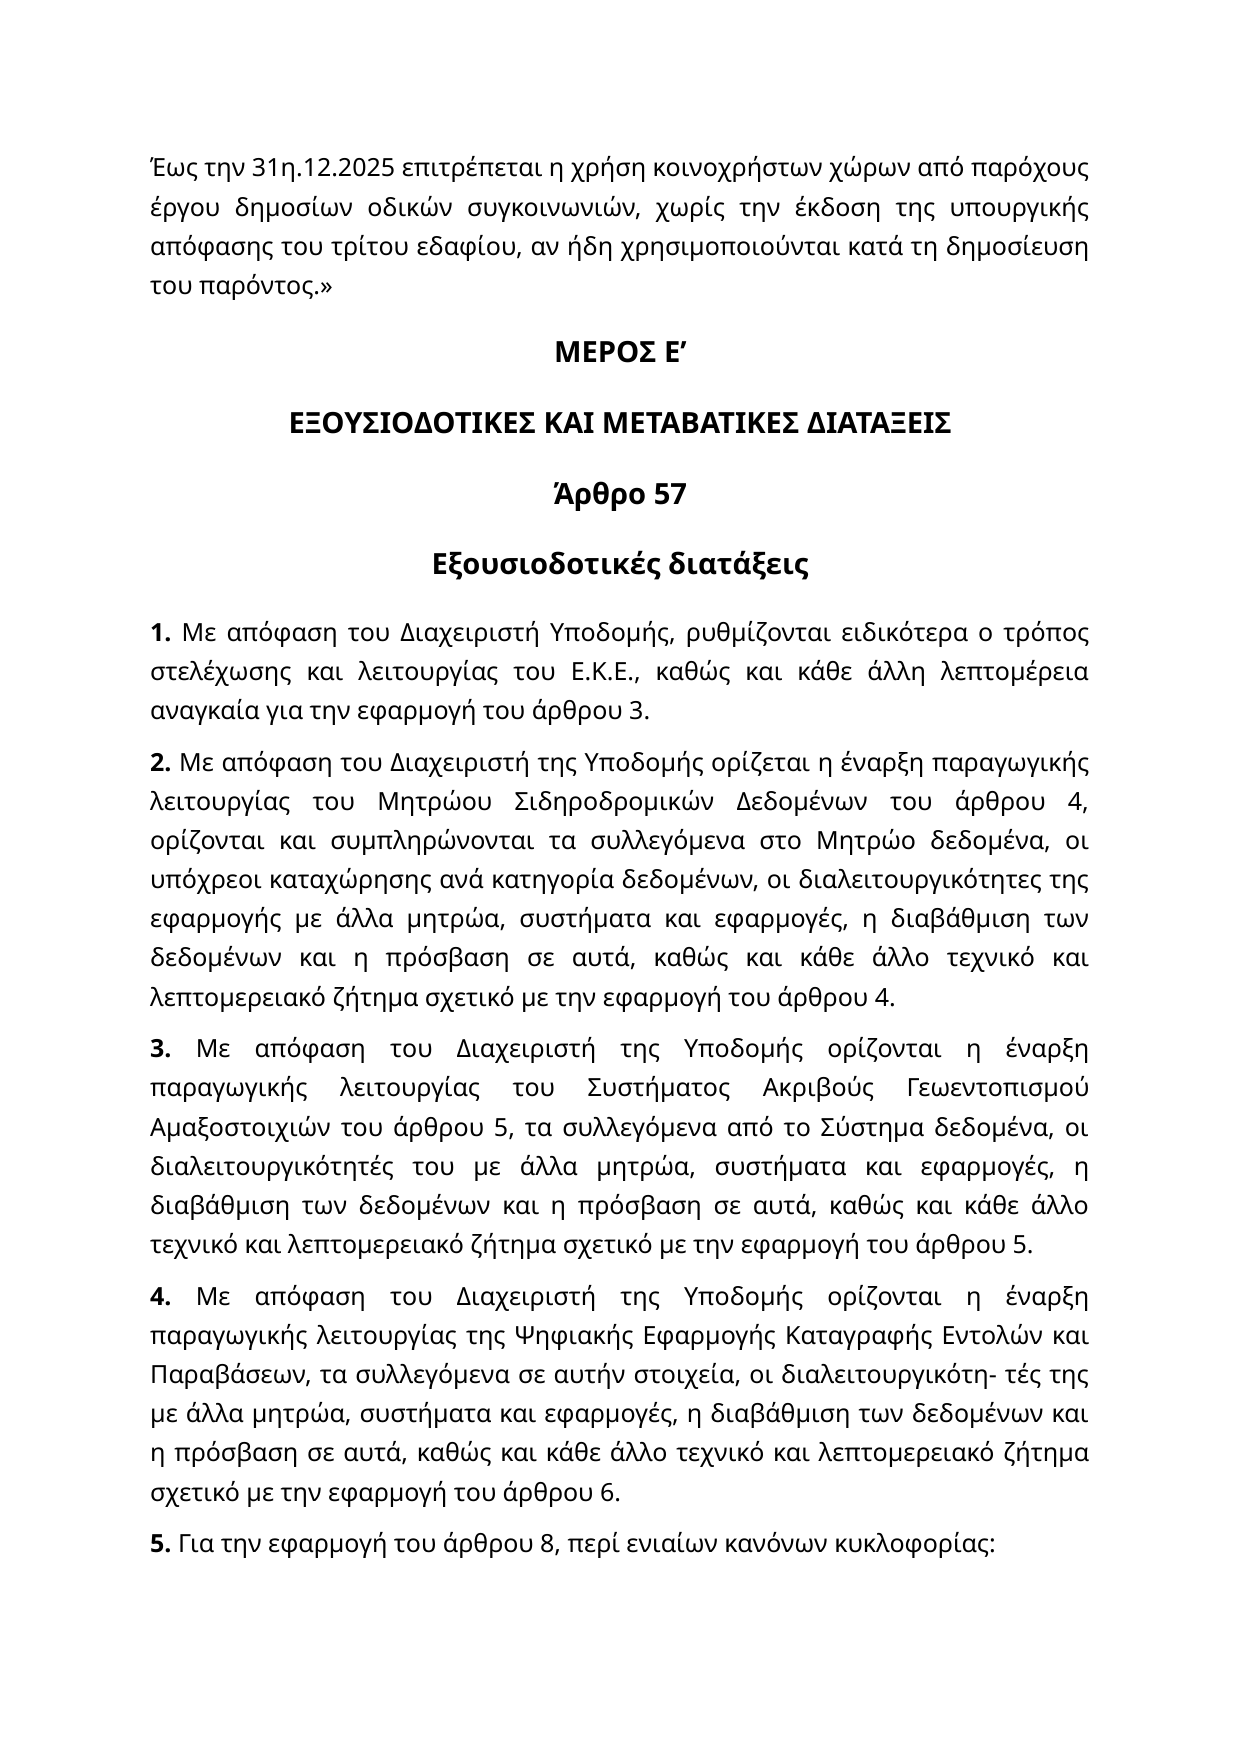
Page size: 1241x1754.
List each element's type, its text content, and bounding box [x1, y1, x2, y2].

subtitle ΜΕΡΟΣ Ε’ [150, 332, 1090, 371]
text 2. Με απόφαση του Διαχειριστή της Υποδομής ορίζεται η έναρξη παραγωγικής λειτουργίας του Μητρώου Σιδηροδρομικών Δεδομένων του άρθρου 4, ορίζονται και συμπληρώνονται τα συλλεγόμενα στο Μητρώο δεδομένα, οι υπόχρεοι καταχώρησης ανά κατηγορία δεδομένων, οι διαλειτουργικότητες της εφαρμογής με άλλα μητρώα, συστήματα και εφαρμογές, η διαβάθμιση των δεδομένων και η πρόσβαση σε αυτά, καθώς και κάθε άλλο τεχνικό και λεπτομερειακό ζήτημα σχετικό με την εφαρμογή του άρθρου 4. [150, 744, 1090, 1013]
text Έως την 31η.12.2025 επιτρέπεται η χρήση κοινοχρήστων χώρων από παρόχους έργου δημοσίων οδικών συγκοινωνιών, χωρίς την έκδοση της υπουργικής απόφασης του τρίτου εδαφίου, αν ήδη χρησιμοποιούνται κατά τη δημοσίευση του παρόντος.» [150, 150, 1090, 302]
text 3. Με απόφαση του Διαχειριστή της Υποδομής ορίζονται η έναρξη παραγωγικής λειτουργίας του Συστήματος Ακριβούς Γεωεντοπισμού Αμαξοστοιχιών του άρθρου 5, τα συλλεγόμενα από το Σύστημα δεδομένα, οι διαλειτουργικότητές του με άλλα μητρώα, συστήματα και εφαρμογές, η διαβάθμιση των δεδομένων και η πρόσβαση σε αυτά, καθώς και κάθε άλλο τεχνικό και λεπτομερειακό ζήτημα σχετικό με την εφαρμογή του άρθρου 5. [150, 1031, 1090, 1261]
text 1. Με απόφαση του Διαχειριστή Υποδομής, ρυθμίζονται ειδικότερα ο τρόπος στελέχωσης και λειτουργίας του Ε.Κ.Ε., καθώς και κάθε άλλη λεπτομέρεια αναγκαία για την εφαρμογή του άρθρου 3. [150, 614, 1090, 727]
text 5. Για την εφαρμογή του άρθρου 8, περί ενιαίων κανόνων κυκλοφορίας: [150, 1526, 1090, 1560]
subtitle Άρθρο 57 [150, 473, 1090, 513]
subtitle ΕΞΟΥΣΙΟΔΟΤΙΚΕΣ ΚΑΙ ΜΕΤΑΒΑΤΙΚΕΣ ΔΙΑΤΑΞΕΙΣ [150, 402, 1090, 442]
subtitle Εξουσιοδοτικές διατάξεις [150, 543, 1090, 583]
text 4. Με απόφαση του Διαχειριστή της Υποδομής ορίζονται η έναρξη παραγωγικής λειτουργίας της Ψηφιακής Εφαρμογής Καταγραφής Εντολών και Παραβάσεων, τα συλλεγόμενα σε αυτήν στοιχεία, οι διαλειτουργικότη- τές της με άλλα μητρώα, συστήματα και εφαρμογές, η διαβάθμιση των δεδομένων και η πρόσβαση σε αυτά, καθώς και κάθε άλλο τεχνικό και λεπτομερειακό ζήτημα σχετικό με την εφαρμογή του άρθρου 6. [150, 1278, 1090, 1508]
